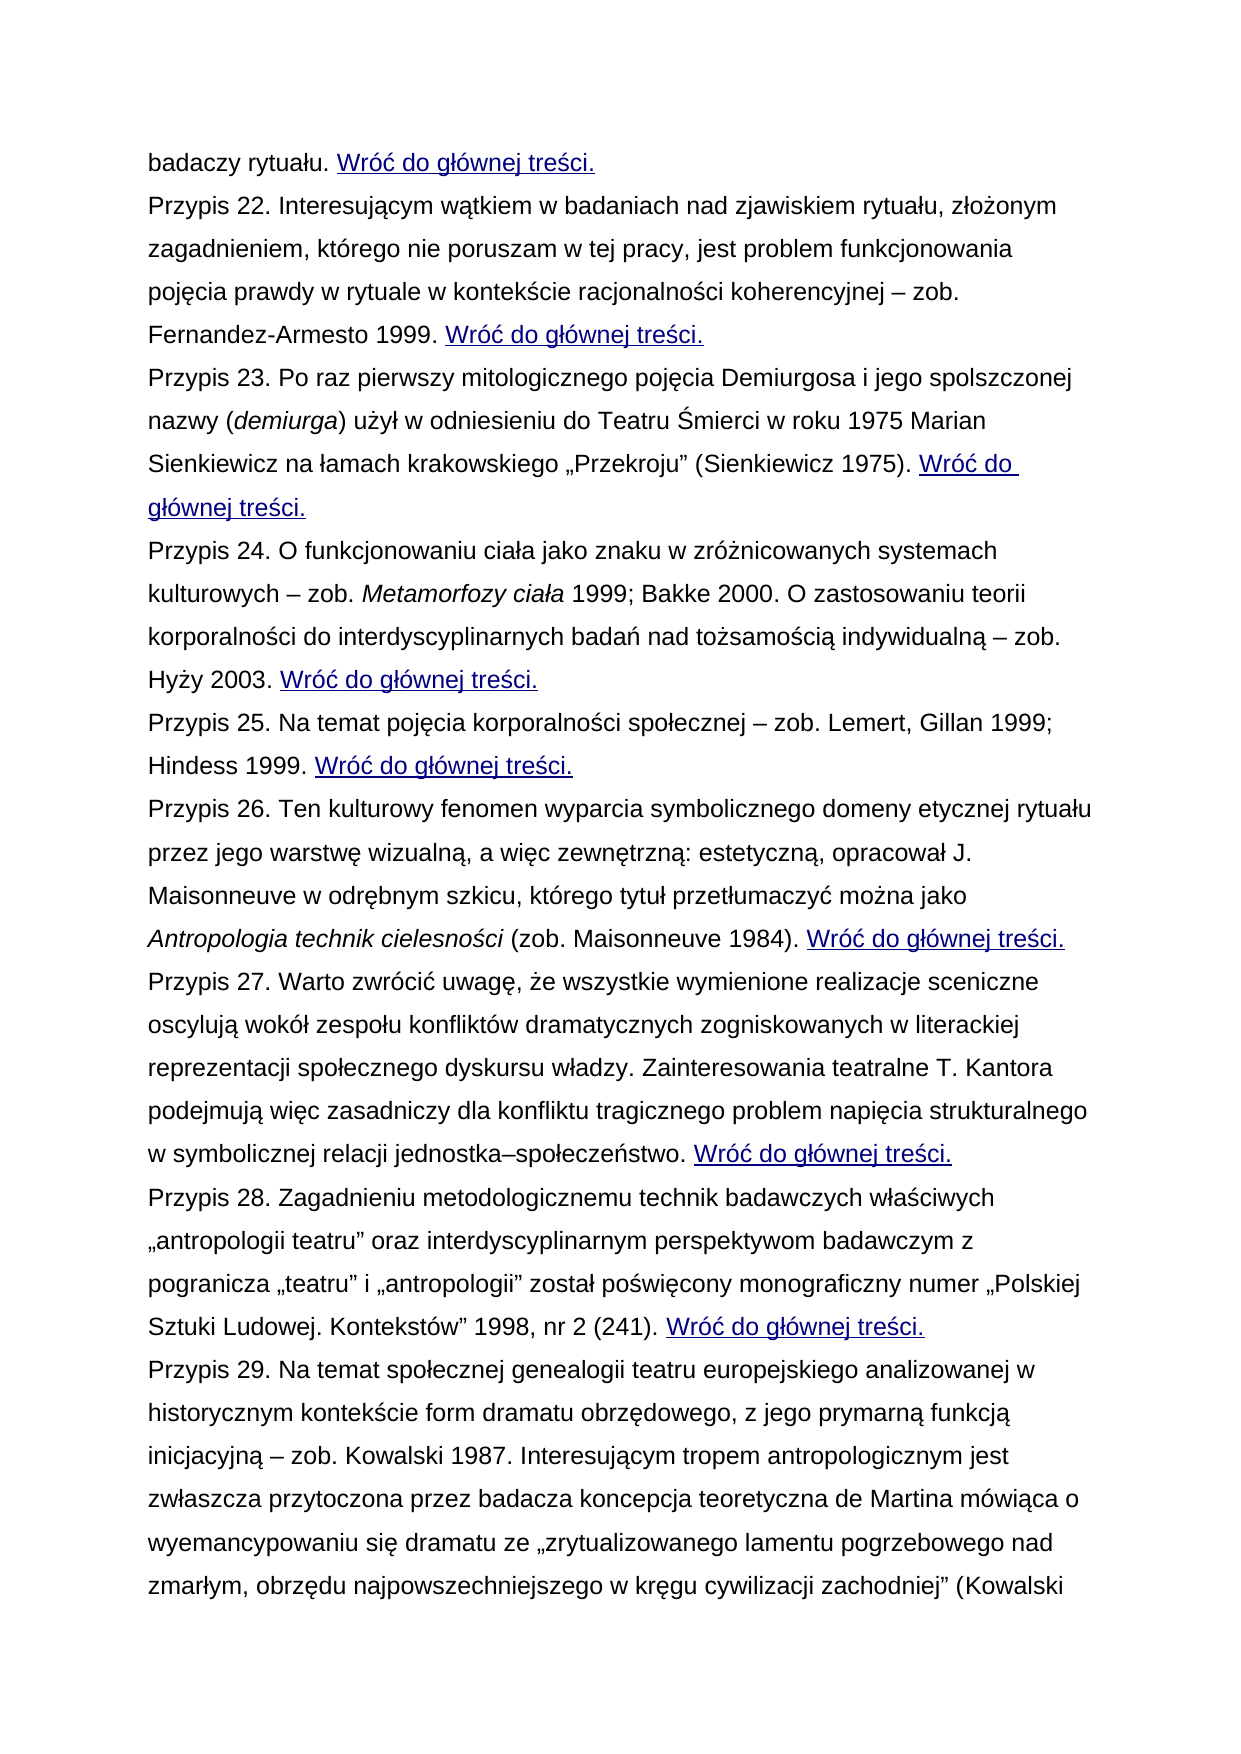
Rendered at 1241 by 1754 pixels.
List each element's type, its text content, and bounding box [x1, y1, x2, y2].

text Przypis 23. Po raz pierwszy mitologicznego pojęcia Demiurgosa i jego spolszczonej nazwy (demiurga) użył w odniesieniu do Teatru Śmierci w roku 1975 Marian Sienkiewicz na łamach krakowskiego „Przekroju” (Sienkiewicz 1975). Wróć do głównej treści. [148, 363, 1093, 521]
text Przypis 28. Zagadnieniu metodologicznemu technik badawczych właściwych „antropologii teatru” oraz interdyscyplinarnym perspektywom badawczym z pogranicza „teatru” i „antropologii” został poświęcony monograficzny numer „Polskiej Sztuki Ludowej. Kontekstów” 1998, nr 2 (241). Wróć do głównej treści. [148, 1183, 1093, 1341]
text Przypis 26. Ten kulturowy fenomen wyparcia symbolicznego domeny etycznej rytuału przez jego warstwę wizualną, a więc zewnętrzną: estetyczną, opracował J. Maisonneuve w odrębnym szkicu, którego tytuł przetłumaczyć można jako Antropologia technik cielesności (zob. Maisonneuve 1984). Wróć do głównej treści. [148, 794, 1093, 953]
text Przypis 25. Na temat pojęcia korporalności społecznej – zob. Lemert, Gillan 1999; Hindess 1999. Wróć do głównej treści. [148, 708, 1093, 780]
text Przypis 24. O funkcjonowaniu ciała jako znaku w zróżnicowanych systemach kulturowych – zob. Metamorfozy ciała 1999; Bakke 2000. O zastosowaniu teorii korporalności do interdyscyplinarnych badań nad tożsamością indywidualną – zob. Hyży 2003. Wróć do głównej treści. [148, 536, 1093, 694]
text Przypis 22. Interesującym wątkiem w badaniach nad zjawiskiem rytuału, złożonym zagadnieniem, którego nie poruszam w tej pracy, jest problem funkcjonowania pojęcia prawdy w rytuale w kontekście racjonalności koherencyjnej – zob. Fernandez-Armesto 1999. Wróć do głównej treści. [148, 191, 1093, 349]
text Przypis 27. Warto zwrócić uwagę, że wszystkie wymienione realizacje sceniczne oscylują wokół zespołu konfliktów dramatycznych zogniskowanych w literackiej reprezentacji społecznego dyskursu władzy. Zainteresowania teatralne T. Kantora podejmują więc zasadniczy dla konfliktu tragicznego problem napięcia strukturalnego w symbolicznej relacji jednostka–społeczeństwo. Wróć do głównej treści. [148, 967, 1093, 1168]
text badaczy rytuału. Wróć do głównej treści. [148, 148, 1093, 176]
text Przypis 29. Na temat społecznej genealogii teatru europejskiego analizowanej w historycznym kontekście form dramatu obrzędowego, z jego prymarną funkcją inicjacyjną – zob. Kowalski 1987. Interesującym tropem antropologicznym jest zwłaszcza przytoczona przez badacza koncepcja teoretyczna de Martina mówiąca o wyemancypowaniu się dramatu ze „zrytualizowanego lamentu pogrzebowego nad zmarłym, obrzędu najpowszechniejszego w kręgu cywilizacji zachodniej” (Kowalski [148, 1355, 1093, 1599]
